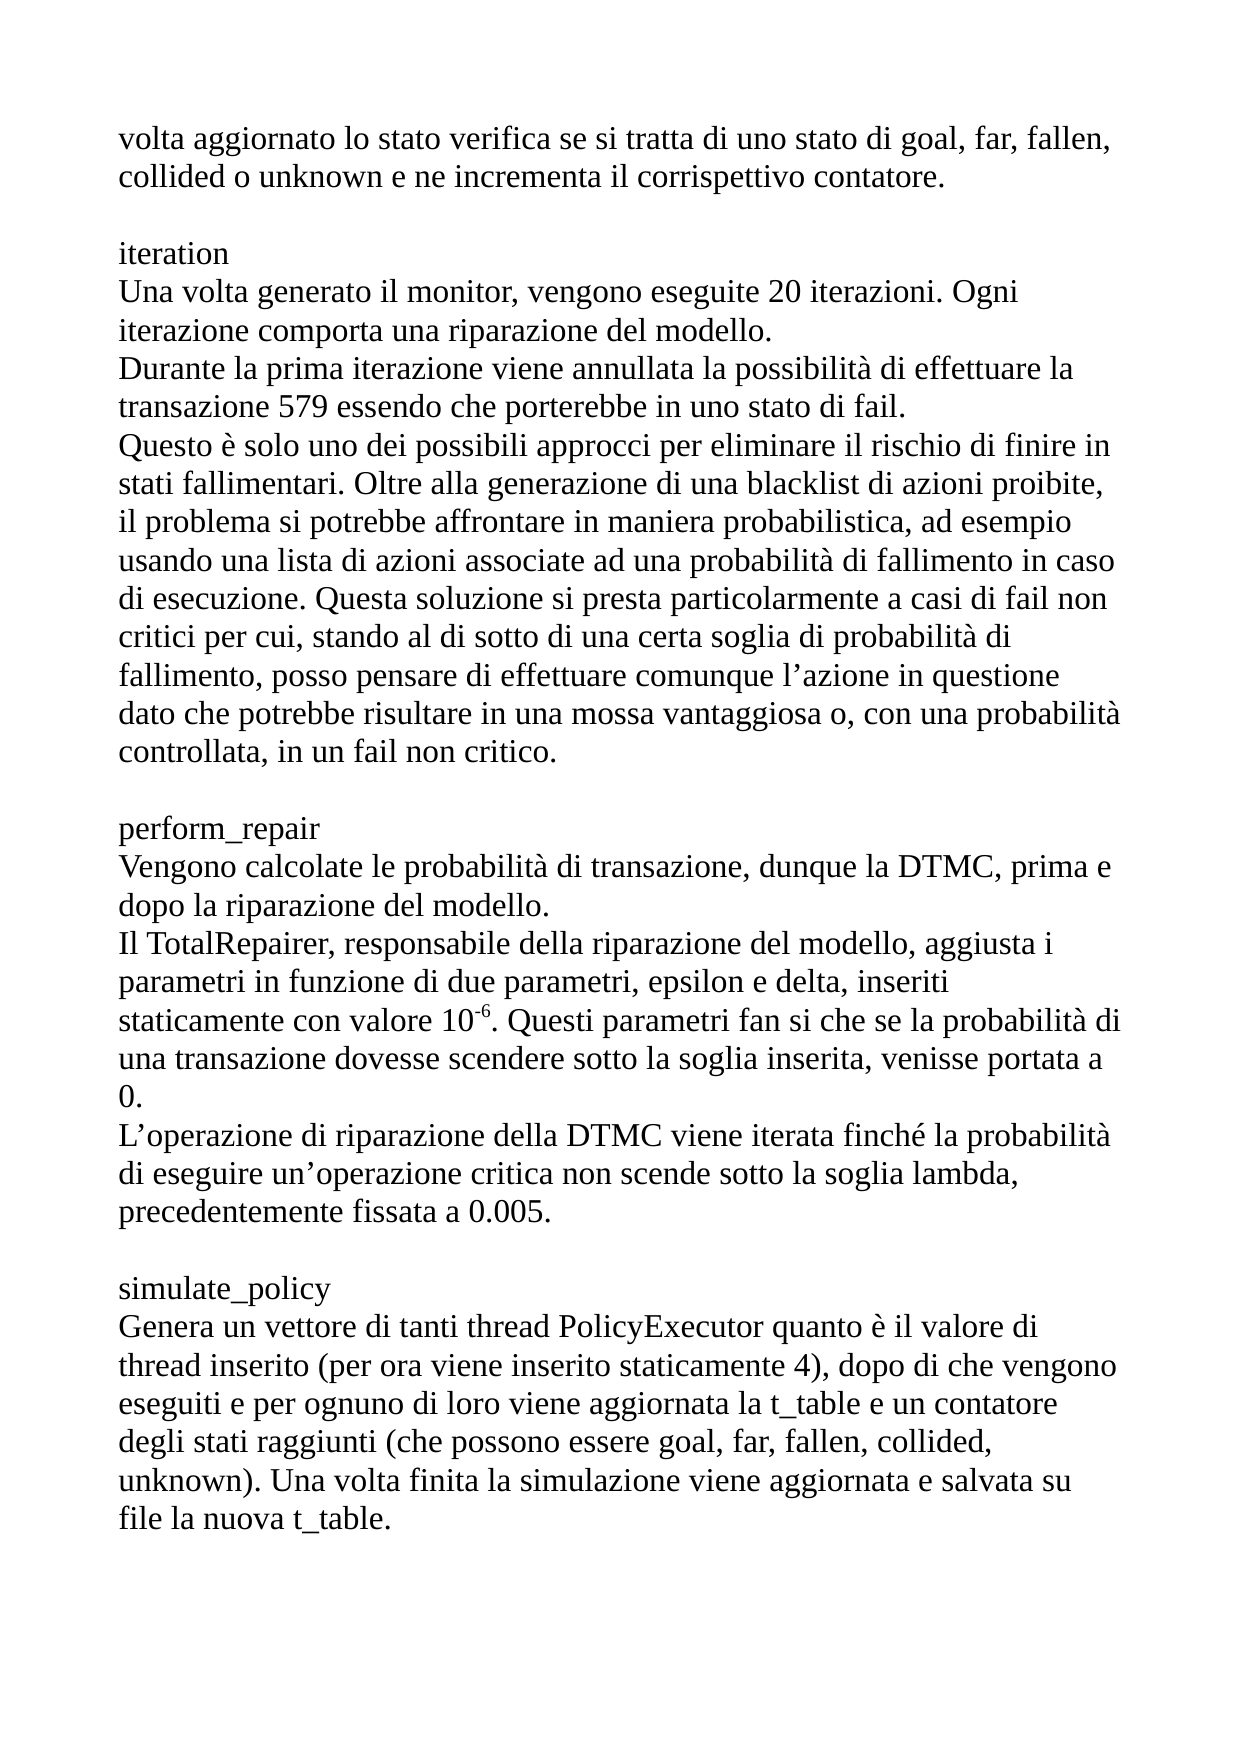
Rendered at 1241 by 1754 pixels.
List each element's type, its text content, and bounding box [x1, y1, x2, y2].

text Questo è solo uno dei possibili approcci per eliminare il rischio di finire in stati fallimentari. Oltre alla generazione di una blacklist di azioni proibite, il problema si potrebbe affrontare in maniera probabilistica, ad esempio usando una lista di azioni associate ad una probabilità di fallimento in caso di esecuzione. Questa soluzione si presta particolarmente a casi di fail non critici per cui, stando al di sotto di una certa soglia di probabilità di fallimento, posso pensare di effettuare comunque l’azione in questione dato che potrebbe risultare in una mossa vantaggiosa o, con una probabilità controllata, in un fail non critico. [118, 425, 1122, 770]
text volta aggiornato lo stato verifica se si tratta di uno stato di goal, far, fallen, collided o unknown e ne incrementa il corrispettivo contatore. [118, 118, 1122, 195]
text L’operazione di riparazione della DTMC viene iterata finché la probabilità di eseguire un’operazione critica non scende sotto la soglia lambda, precedentemente fissata a 0.005. [118, 1115, 1122, 1230]
text Una volta generato il monitor, vengono eseguite 20 iterazioni. Ogni iterazione comporta una riparazione del modello. Durante la prima iterazione viene annullata la possibilità di effettuare la transazione 579 essendo che porterebbe in uno stato di fail. [118, 271, 1122, 425]
text Vengono calcolate le probabilità di transazione, dunque la DTMC, prima e dopo la riparazione del modello. [118, 846, 1122, 923]
text Il TotalRepairer, responsabile della riparazione del modello, aggiusta i parametri in funzione di due parametri, epsilon e delta, inseriti staticamente con valore 10-6. Questi parametri fan si che se la probabilità di una transazione dovesse scendere sotto la soglia inserita, venisse portata a 0. [118, 923, 1122, 1115]
text simulate_policy [118, 1268, 1122, 1306]
text iteration [118, 233, 1122, 271]
text perform_repair [118, 808, 1122, 846]
text Genera un vettore di tanti thread PolicyExecutor quanto è il valore di thread inserito (per ora viene inserito staticamente 4), dopo di che vengono eseguiti e per ognuno di loro viene aggiornata la t_table e un contatore degli stati raggiunti (che possono essere goal, far, fallen, collided, unknown). Una volta finita la simulazione viene aggiornata e salvata su file la nuova t_table. [118, 1306, 1122, 1536]
